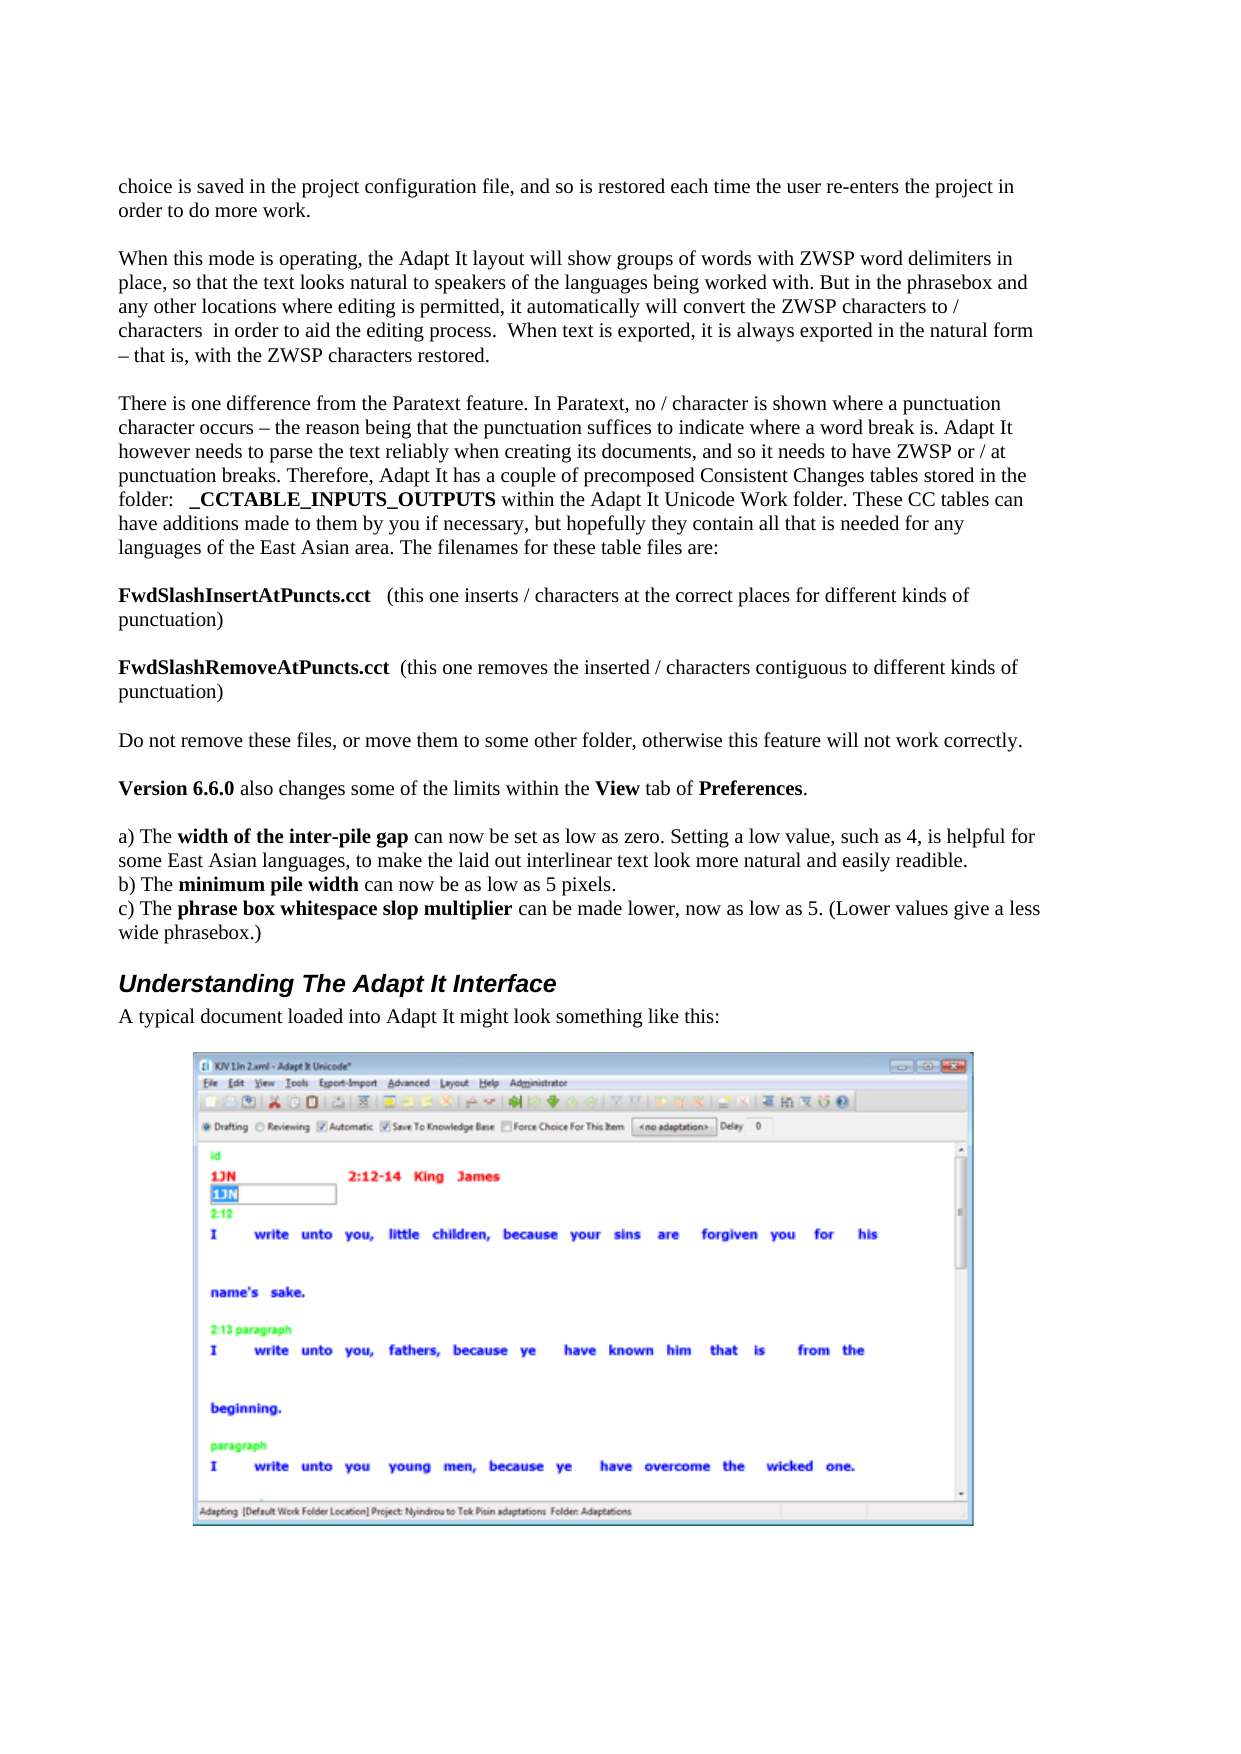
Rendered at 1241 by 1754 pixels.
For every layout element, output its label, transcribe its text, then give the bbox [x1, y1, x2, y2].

text FwdSlashInsertAtPuncts.cct (this one inserts / characters at the correct places for different kinds of punctuation) [118, 559, 1048, 631]
text choice is saved in the project configuration file, and so is restored each time the user re-enters the project in order to do more work. [118, 174, 1048, 222]
text There is one difference from the Paratext feature. In Paratext, no / character is shown where a punctuation character occurs – the reason being that the punctuation suffices to indicate where a word break is. Adapt It however needs to parse the text reliably when creating its documents, and so it needs to have ZWSP or / at punctuation breaks. Therefore, Adapt It has a couple of precomposed Consistent Changes tables stored in the folder: _CCTABLE_INPUTS_OUTPUTS within the Adapt It Unicode Work folder. These CC tables can have additions made to them by you if necessary, but hopefully they contain all that is needed for any languages of the East Asian area. The filenames for these table files are: [118, 391, 1048, 559]
text When this mode is operating, the Adapt It layout will show groups of words with ZWSP word delimiters in place, so that the text looks natural to speakers of the languages being worked with. But in the phrasebox and any other locations where editing is permitted, it automatically will convert the ZWSP characters to / characters in order to aid the editing process. When text is exported, it is always exported in the natural form – that is, with the ZWSP characters restored. [118, 246, 1048, 367]
text A typical document loaded into Adapt It might look something like this: [118, 1004, 1048, 1028]
subtitle Understanding The Adapt It Interface [118, 969, 1048, 998]
text b) The minimum pile width can now be as low as 5 pixels. [118, 872, 1048, 896]
text Version 6.6.0 also changes some of the limits within the View tab of Preferences. [118, 776, 1048, 800]
picture [192, 1052, 974, 1526]
text Do not remove these files, or move them to some other folder, otherwise this feature will not work correctly. [118, 727, 1048, 752]
text c) The phrase box whitespace slop multiplier can be made lower, now as low as 5. (Lower values give a less wide phrasebox.) [118, 896, 1048, 944]
text FwdSlashRemoveAtPuncts.cct (this one removes the inserted / characters contiguous to different kinds of punctuation) [118, 655, 1048, 703]
text a) The width of the inter-pile gap can now be set as low as zero. Setting a low value, such as 4, is helpful for some East Asian languages, to make the laid out interlinear text look more natural and easily readible. [118, 824, 1048, 872]
